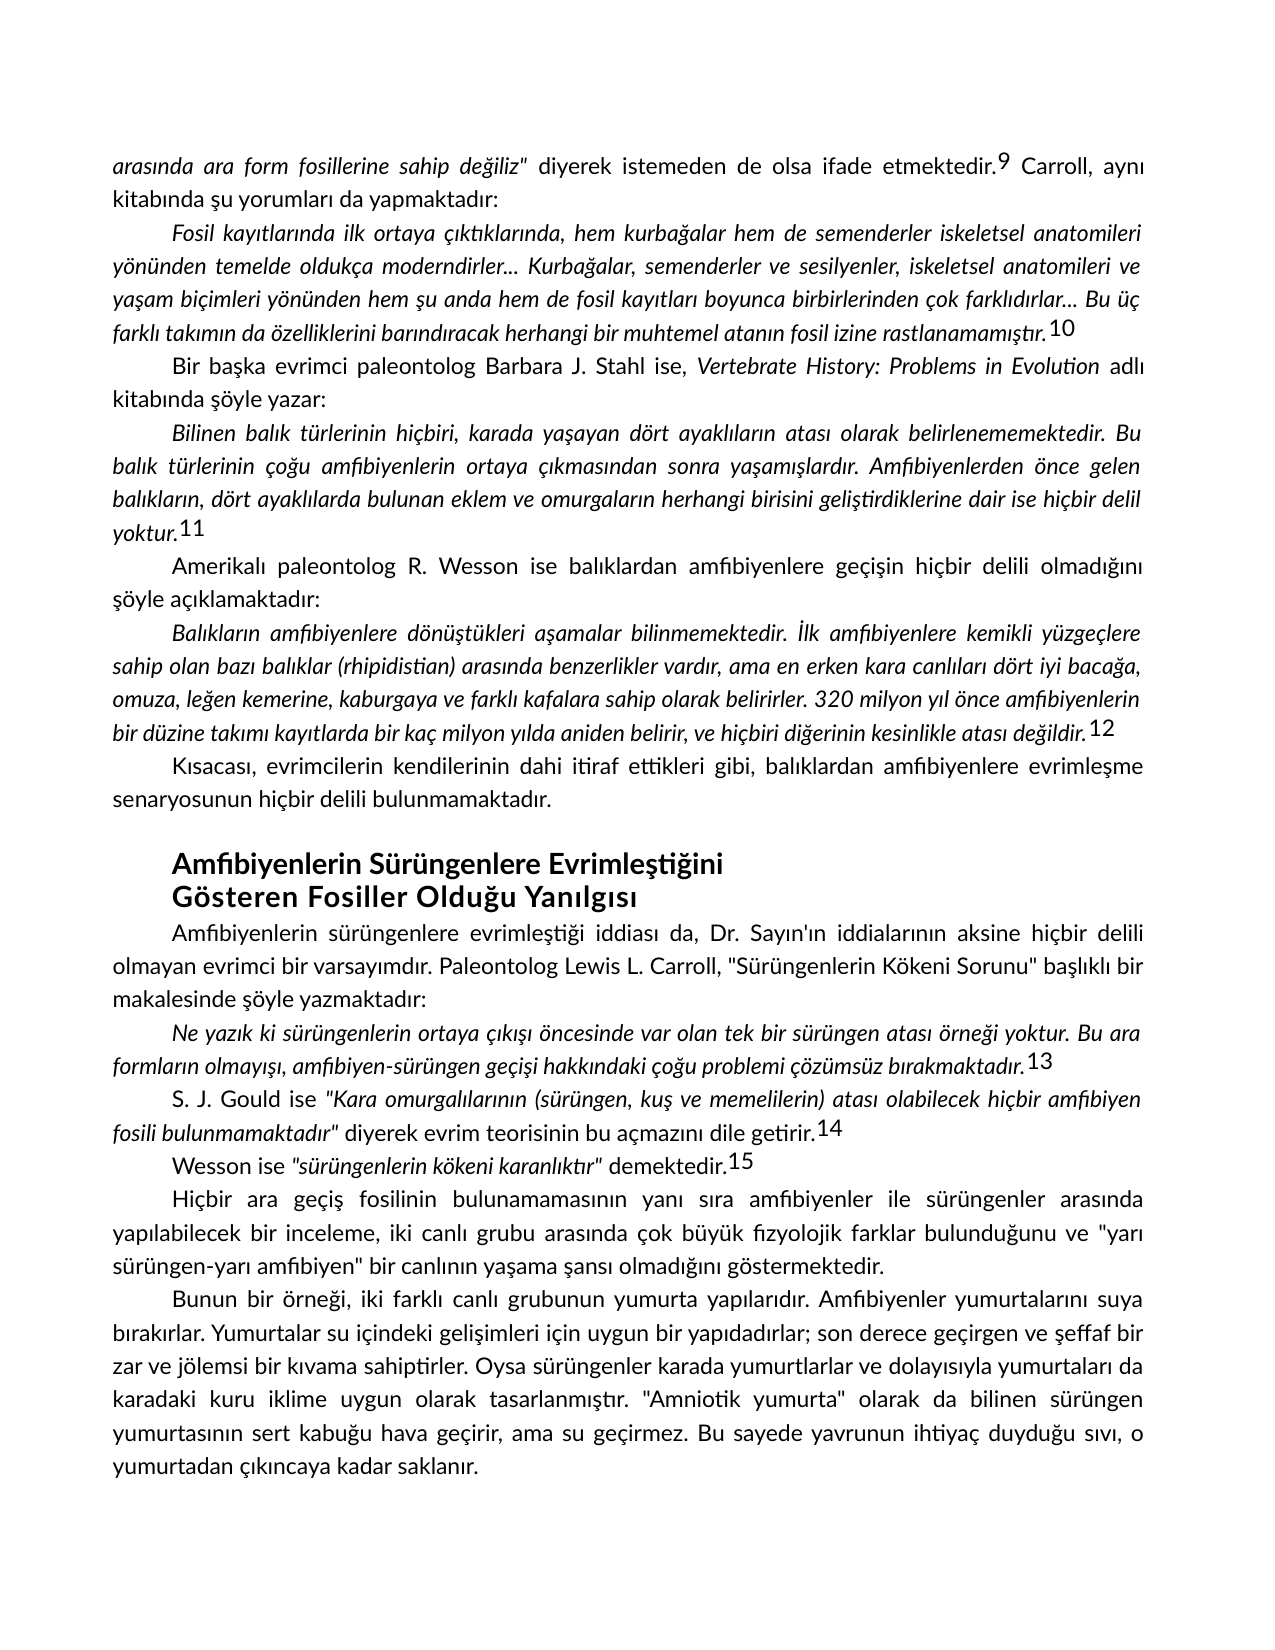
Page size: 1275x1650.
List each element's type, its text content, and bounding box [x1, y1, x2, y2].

text arasında ara form fosillerine sahip değiliz" diyerek istemeden de olsa ifade etmektedir.9 Carroll, aynı kitabında şu yorumları da yapmaktadır: [112, 148, 1145, 214]
text Ne yazık ki sürüngenlerin ortaya çıkışı öncesinde var olan tek bir sürüngen atası örneği yoktur. Bu ara formların olmayışı, amfibiyen-sürüngen geçişi hakkındaki çoğu problemi çözümsüz bırakmaktadır.13 [112, 1014, 1145, 1081]
text Wesson ise "sürüngenlerin kökeni karanlıktır" demektedir.15 [112, 1148, 1145, 1181]
text Amerikalı paleontolog R. Wesson ise balıklardan amfibiyenlere geçişin hiçbir delili olmadığını şöyle açıklamaktadır: [112, 548, 1145, 614]
text Balıkların amfibiyenlere dönüştükleri aşamalar bilinmemektedir. İlk amfibiyenlere kemikli yüzgeçlere sahip olan bazı balıklar (rhipidistian) arasında benzerlikler vardır, ama en erken kara canlıları dört iyi bacağa, omuza, leğen kemerine, kaburgaya ve farklı kafalara sahip olarak belirirler. 320 milyon yıl önce amfibiyenlerin bir düzine takımı kayıtlarda bir kaç milyon yılda aniden belirir, ve hiçbiri diğerinin kesinlikle atası değildir.12 [112, 614, 1145, 748]
text Bilinen balık türlerinin hiçbiri, karada yaşayan dört ayaklıların atası olarak belirlenememektedir. Bu balık türlerinin çoğu amfibiyenlerin ortaya çıkmasından sonra yaşamışlardır. Amfibiyenlerden önce gelen balıkların, dört ayaklılarda bulunan eklem ve omurgaların herhangi birisini geliştirdiklerine dair ise hiçbir delil yoktur.11 [112, 414, 1145, 548]
text Gösteren Fosiller Olduğu Yanılgısı [112, 881, 1145, 914]
text S. J. Gould ise "Kara omurgalılarının (sürüngen, kuş ve memelilerin) atası olabilecek hiçbir amfibiyen fosili bulunmamaktadır" diyerek evrim teorisinin bu açmazını dile getirir.14 [112, 1081, 1145, 1148]
text Bunun bir örneği, iki farklı canlı grubunun yumurta yapılarıdır. Amfibiyenler yumurtalarını suya bırakırlar. Yumurtalar su içindeki gelişimleri için uygun bir yapıdadırlar; son derece geçirgen ve şeffaf bir zar ve jölemsi bir kıvama sahiptirler. Oysa sürüngenler karada yumurtlarlar ve dolayısıyla yumurtaları da karadaki kuru iklime uygun olarak tasarlanmıştır. "Amniotik yumurta" olarak da bilinen sürüngen yumurtasının sert kabuğu hava geçirir, ama su geçirmez. Bu sayede yavrunun ihtiyaç duyduğu sıvı, o yumurtadan çıkıncaya kadar saklanır. [112, 1281, 1145, 1481]
text Kısacası, evrimcilerin kendilerinin dahi itiraf ettikleri gibi, balıklardan amfibiyenlere evrimleşme senaryosunun hiçbir delili bulunmamaktadır. [112, 748, 1145, 814]
text Amfibiyenlerin sürüngenlere evrimleştiği iddiası da, Dr. Sayın'ın iddialarının aksine hiçbir delili olmayan evrimci bir varsayımdır. Paleontolog Lewis L. Carroll, "Sürüngenlerin Kökeni Sorunu" başlıklı bir makalesinde şöyle yazmaktadır: [112, 914, 1145, 1014]
text Amfibiyenlerin Sürüngenlere Evrimleştiğini [112, 848, 1145, 881]
text Fosil kayıtlarında ilk ortaya çıktıklarında, hem kurbağalar hem de semenderler iskeletsel anatomileri yönünden temelde oldukça moderndirler... Kurbağalar, semenderler ve sesilyenler, iskeletsel anatomileri ve yaşam biçimleri yönünden hem şu anda hem de fosil kayıtları boyunca birbirlerinden çok farklıdırlar... Bu üç farklı takımın da özelliklerini barındıracak herhangi bir muhtemel atanın fosil izine rastlanamamıştır.10 [112, 214, 1145, 348]
text Bir başka evrimci paleontolog Barbara J. Stahl ise, Vertebrate History: Problems in Evolution adlı kitabında şöyle yazar: [112, 348, 1145, 414]
text Hiçbir ara geçiş fosilinin bulunamamasının yanı sıra amfibiyenler ile sürüngenler arasında yapılabilecek bir inceleme, iki canlı grubu arasında çok büyük fizyolojik farklar bulunduğunu ve "yarı sürüngen-yarı amfibiyen" bir canlının yaşama şansı olmadığını göstermektedir. [112, 1181, 1145, 1281]
